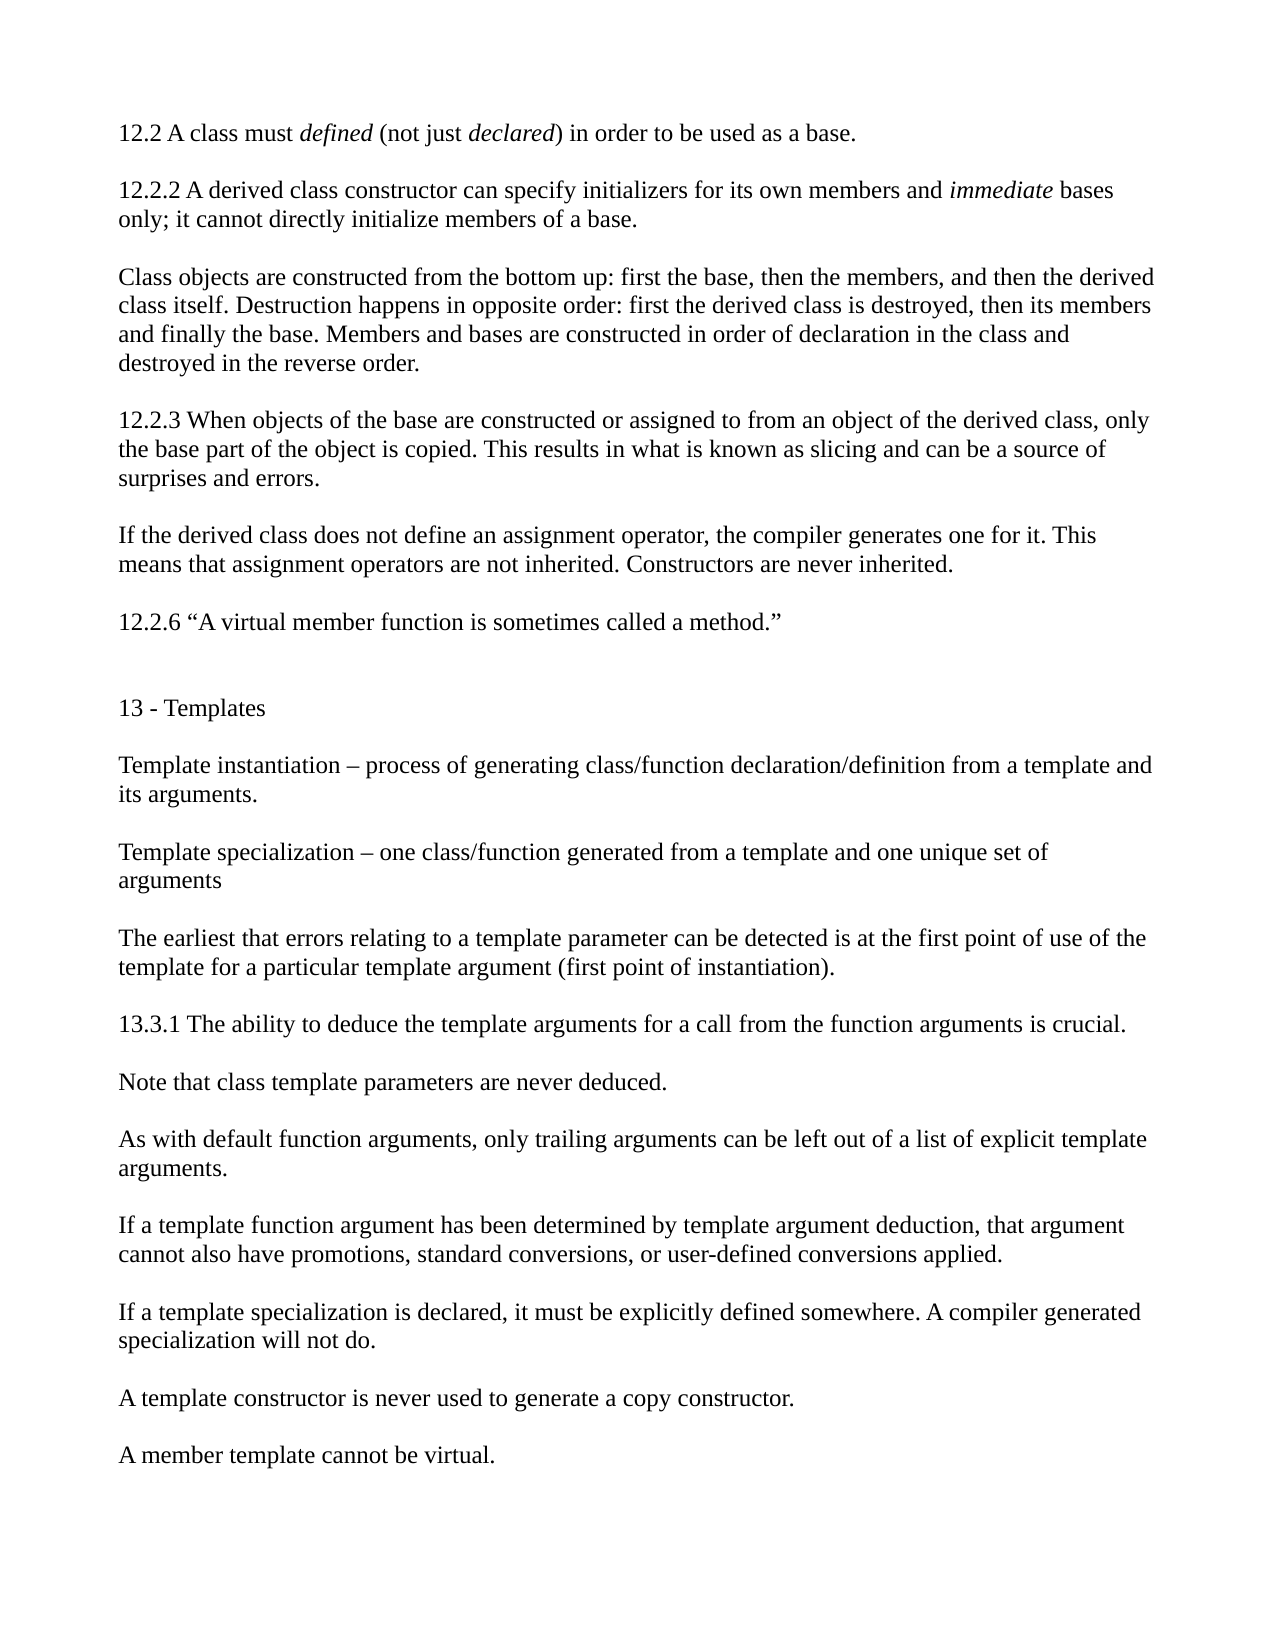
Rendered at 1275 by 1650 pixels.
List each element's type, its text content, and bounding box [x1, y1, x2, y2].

text If the derived class does not define an assignment operator, the compiler generates one for it. This means that assignment operators are not inherited. Constructors are never inherited. [118, 521, 1157, 578]
text Class objects are constructed from the bottom up: first the base, then the members, and then the derived class itself. Destruction happens in opposite order: first the derived class is destroyed, then its members and finally the base. Members and bases are constructed in order of declaration in the class and destroyed in the reverse order. [118, 262, 1157, 377]
text 12.2.3 When objects of the base are constructed or assigned to from an object of the derived class, only the base part of the object is copied. This results in what is known as slicing and can be a source of surprises and errors. [118, 406, 1157, 492]
text The earliest that errors relating to a template parameter can be detected is at the first point of use of the template for a particular template argument (first point of instantiation). [118, 923, 1157, 981]
text A member template cannot be virtual. [118, 1441, 1157, 1469]
text Template instantiation – process of generating class/function declaration/definition from a template and its arguments. [118, 751, 1157, 808]
text 12.2.2 A derived class constructor can specify initializers for its own members and immediate bases only; it cannot directly initialize members of a base. [118, 176, 1157, 233]
text 12.2.6 “A virtual member function is sometimes called a method.” [118, 607, 1157, 636]
text A template constructor is never used to generate a copy constructor. [118, 1383, 1157, 1412]
text If a template function argument has been determined by template argument deduction, that argument cannot also have promotions, standard conversions, or user-defined conversions applied. [118, 1211, 1157, 1268]
text As with default function arguments, only trailing arguments can be left out of a list of explicit template arguments. [118, 1124, 1157, 1182]
text Note that class template parameters are never deduced. [118, 1067, 1157, 1096]
text 12.2 A class must defined (not just declared) in order to be used as a base. [118, 118, 1157, 147]
text 13.3.1 The ability to deduce the template arguments for a call from the function arguments is crucial. [118, 1009, 1157, 1038]
text Template specialization – one class/function generated from a template and one unique set of arguments [118, 837, 1157, 894]
text If a template specialization is declared, it must be explicitly defined somewhere. A compiler generated specialization will not do. [118, 1297, 1157, 1354]
text 13 - Templates [118, 693, 1157, 722]
